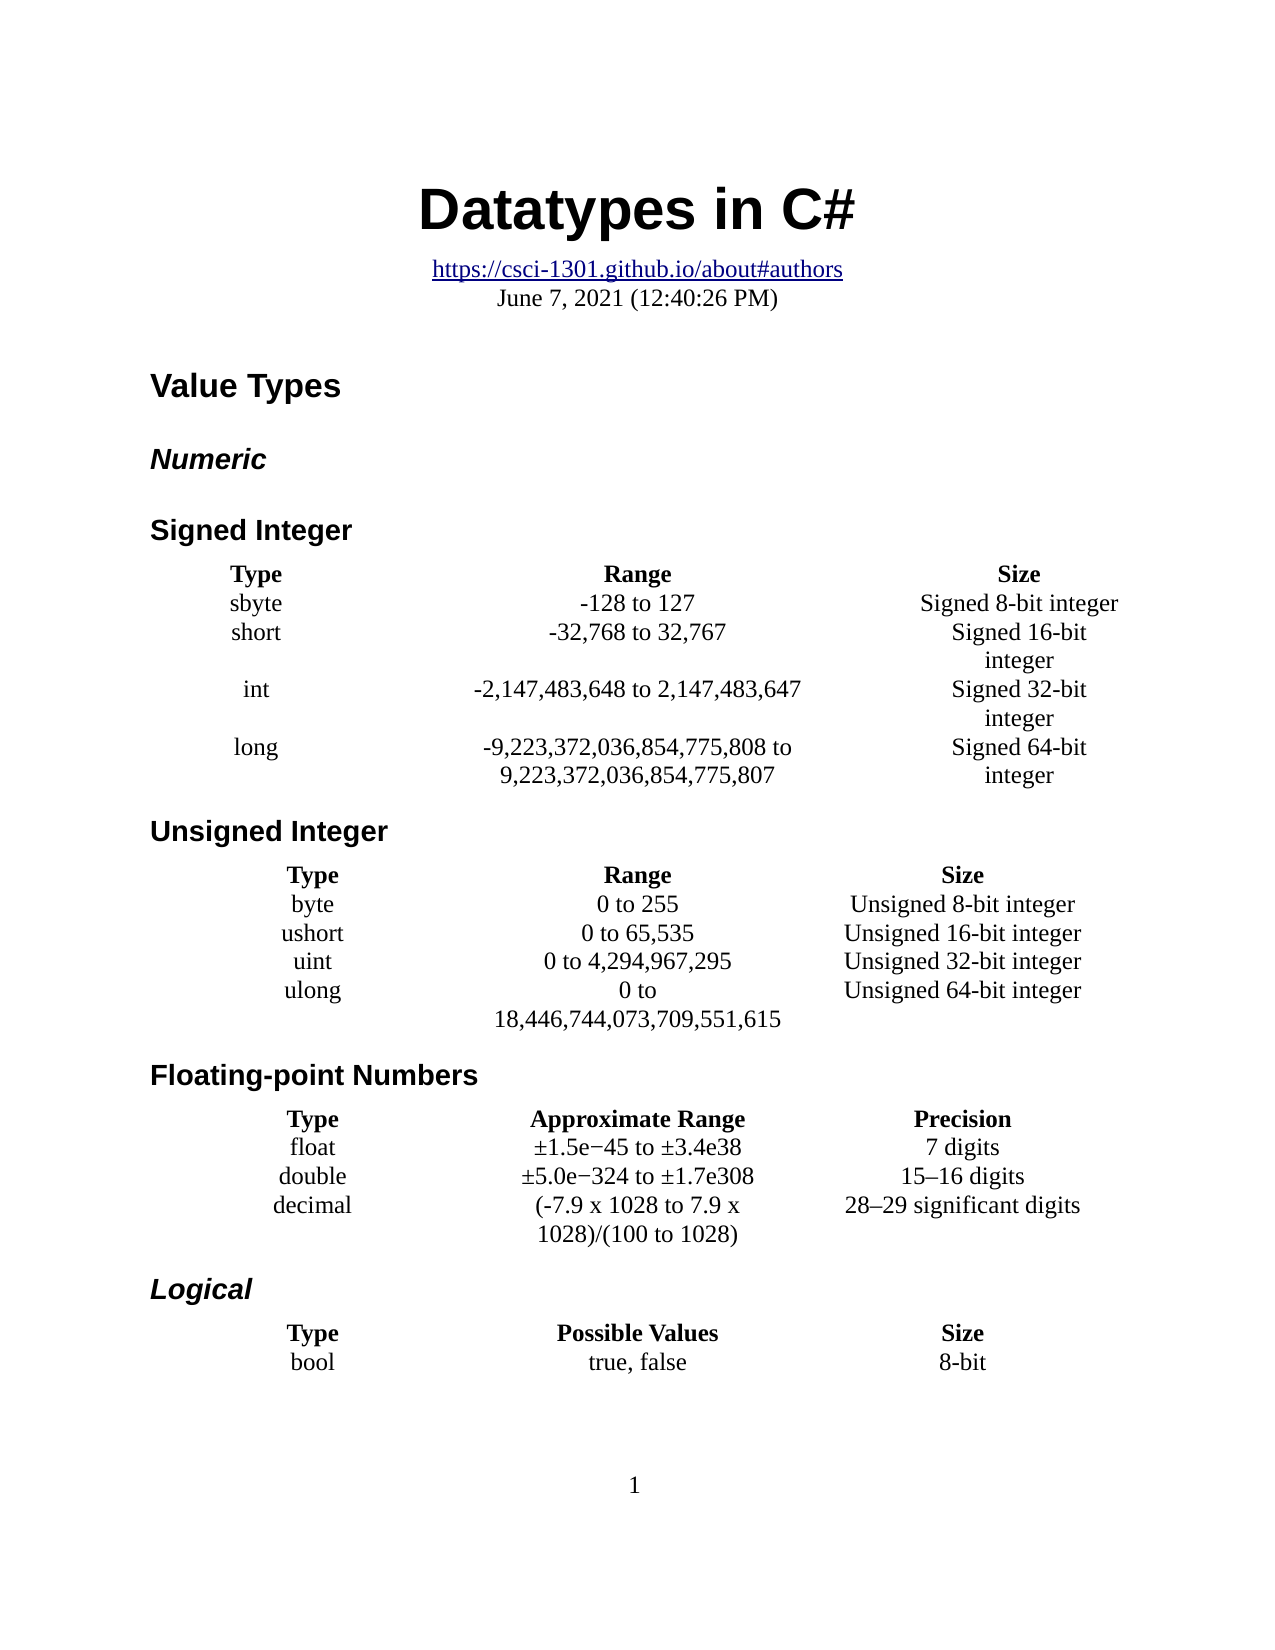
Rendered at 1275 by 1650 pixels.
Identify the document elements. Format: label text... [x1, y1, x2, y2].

table_cell ±1.5e−45 to ±3.4e38 [475, 1133, 800, 1161]
table_cell Unsigned 64-bit integer [800, 975, 1125, 1033]
subtitle Value Types [150, 366, 1125, 404]
subtitle Unsigned Integer [150, 814, 1125, 848]
table_header Type [150, 1319, 475, 1347]
table_cell 28–29 significant digits [800, 1190, 1125, 1247]
table_cell int [150, 674, 362, 732]
table_cell float [150, 1133, 475, 1161]
table_cell long [150, 732, 362, 789]
table_cell ±5.0e−324 to ±1.7e308 [475, 1161, 800, 1190]
table_cell Signed 8-bit integer [913, 588, 1125, 617]
table_cell 0 to 4,294,967,295 [475, 946, 800, 975]
table_cell Signed 16-bit integer [913, 617, 1125, 674]
table_cell short [150, 617, 362, 674]
table_cell uint [150, 946, 475, 975]
title Datatypes in C# [150, 175, 1125, 242]
table_cell -128 to 127 [362, 588, 913, 617]
table_header Type [150, 860, 475, 889]
table_cell Unsigned 8-bit integer [800, 889, 1125, 918]
table_header Range [362, 559, 913, 588]
table_header Size [800, 1319, 1125, 1347]
subtitle Floating-point Numbers [150, 1058, 1125, 1091]
table_cell sbyte [150, 588, 362, 617]
table_header Type [150, 559, 362, 588]
table_cell -9,223,372,036,854,775,808 to 9,223,372,036,854,775,807 [362, 732, 913, 789]
table_header Possible Values [475, 1319, 800, 1347]
table_cell Unsigned 32-bit integer [800, 946, 1125, 975]
table_cell 0 to 18,446,744,073,709,551,615 [475, 975, 800, 1033]
table_cell 0 to 255 [475, 889, 800, 918]
table_header Approximate Range [475, 1104, 800, 1132]
table_cell ushort [150, 918, 475, 946]
table_cell double [150, 1161, 475, 1190]
table_cell 15–16 digits [800, 1161, 1125, 1190]
table_cell 8-bit [800, 1347, 1125, 1376]
subtitle Numeric [150, 442, 1125, 476]
table_cell byte [150, 889, 475, 918]
table_header Range [475, 860, 800, 889]
table_header Precision [800, 1104, 1125, 1132]
table_header Type [150, 1104, 475, 1132]
table_cell Signed 64-bit integer [913, 732, 1125, 789]
table_cell 7 digits [800, 1133, 1125, 1161]
subtitle Logical [150, 1272, 1125, 1306]
table_cell -2,147,483,648 to 2,147,483,647 [362, 674, 913, 732]
table_cell Unsigned 16-bit integer [800, 918, 1125, 946]
subtitle Signed Integer [150, 513, 1125, 547]
table_cell Signed 32-bit integer [913, 674, 1125, 732]
table_cell -32,768 to 32,767 [362, 617, 913, 674]
text https://csci-1301.github.io/about#authors [150, 254, 1125, 283]
table_cell true, false [475, 1347, 800, 1376]
table_cell decimal [150, 1190, 475, 1247]
table_cell ulong [150, 975, 475, 1033]
table_header Size [913, 559, 1125, 588]
table_cell 0 to 65,535 [475, 918, 800, 946]
table_cell bool [150, 1347, 475, 1376]
table_header Size [800, 860, 1125, 889]
text June 7, 2021 (12:40:26 PM) [150, 283, 1125, 312]
table_cell (-7.9 x 1028 to 7.9 x 1028)/(100 to 1028) [475, 1190, 800, 1247]
